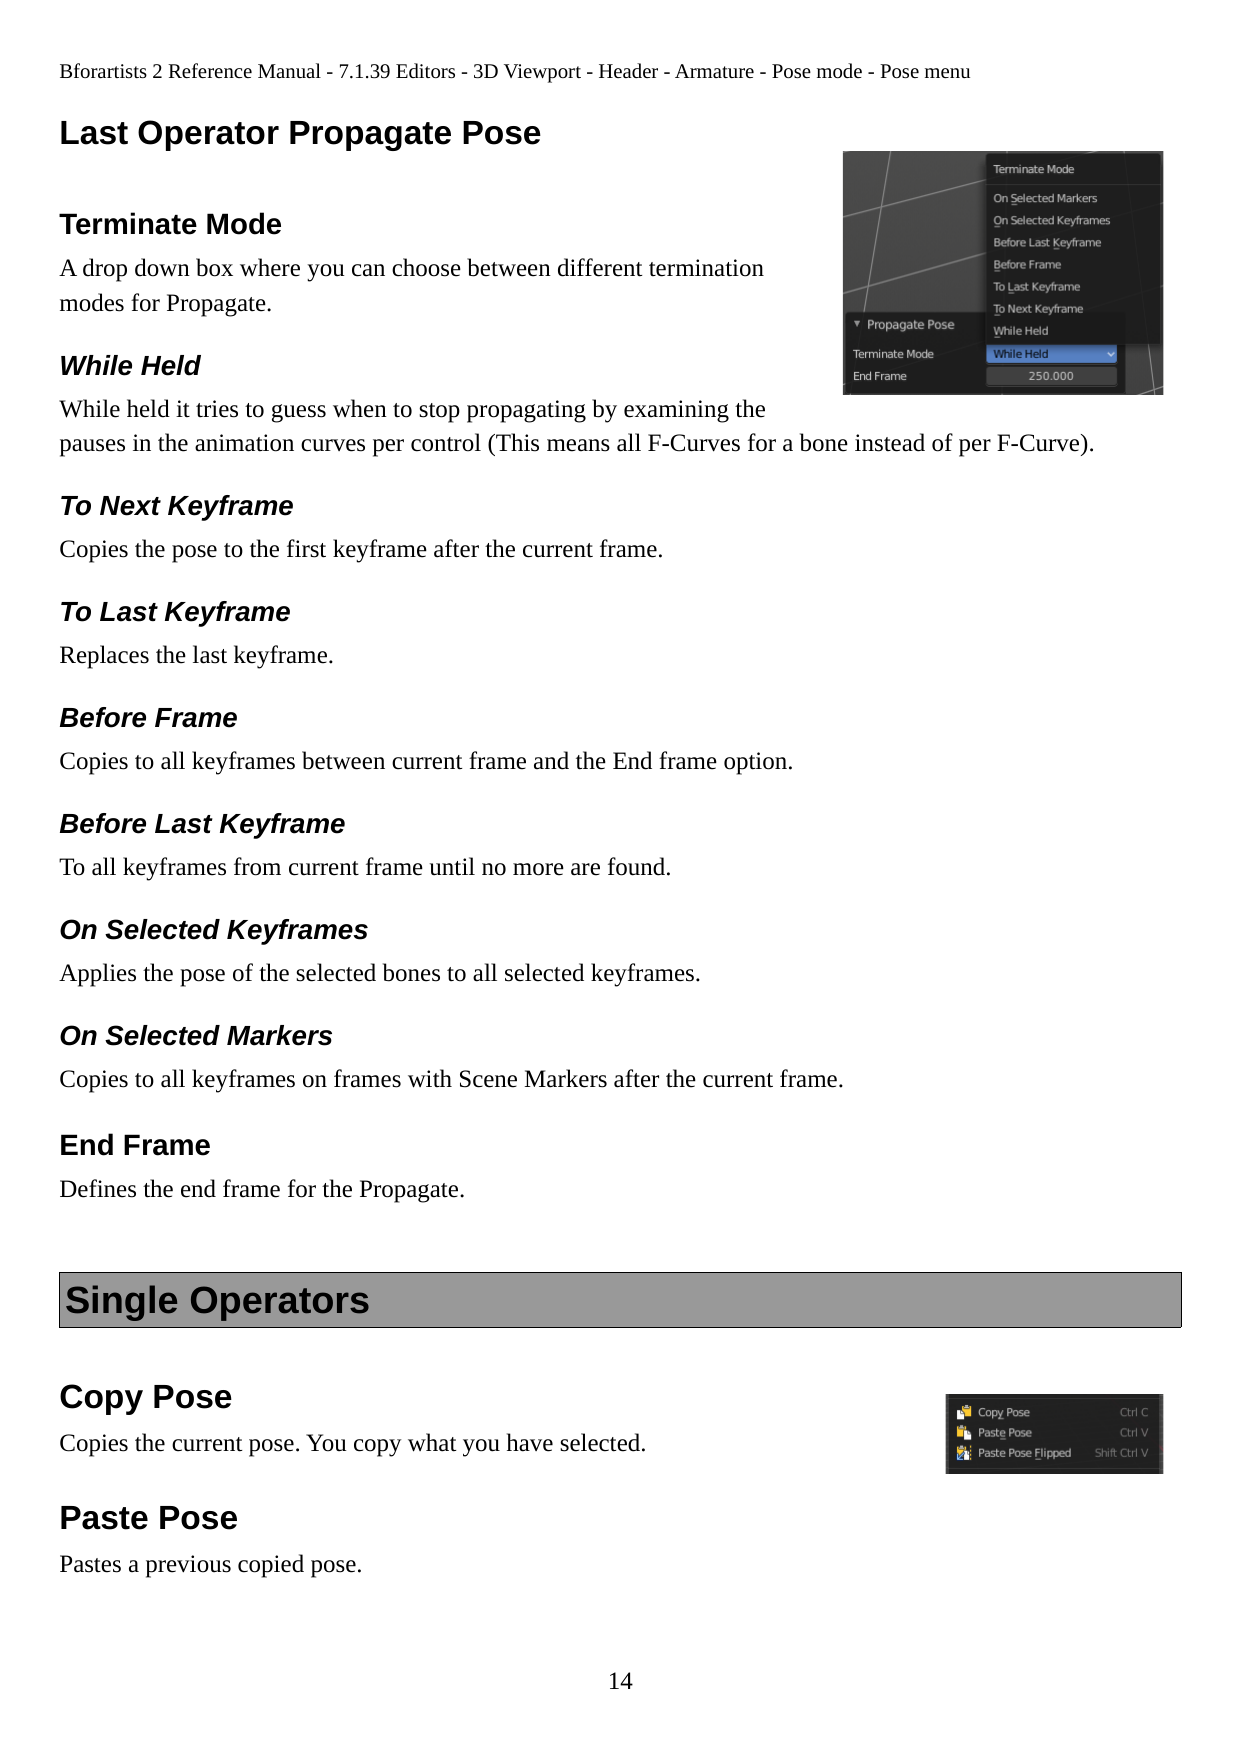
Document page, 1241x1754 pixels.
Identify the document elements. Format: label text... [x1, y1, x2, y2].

text Copies to all keyframes between current frame and the End frame option. [59, 746, 1181, 775]
subtitle [1164, 207, 1181, 241]
subtitle On Selected Markers [59, 1019, 1181, 1051]
subtitle Paste Pose [59, 1498, 1181, 1536]
text Copies to all keyframes on frames with Scene Markers after the current frame. [59, 1064, 1181, 1093]
text Copies the current pose. You copy what you have selected. [59, 1428, 945, 1457]
text Pastes a previous copied pose. [59, 1549, 1181, 1578]
subtitle Terminate Mode [59, 207, 842, 241]
text Replaces the last keyframe. [59, 640, 1181, 669]
subtitle To Last Keyframe [59, 596, 1181, 628]
text To all keyframes from current frame until no more are found. [59, 852, 1181, 881]
picture [842, 151, 1164, 395]
table_header Single Operators [60, 1273, 1181, 1327]
text Copies the pose to the first keyframe after the current frame. [59, 534, 1181, 563]
subtitle To Next Keyframe [59, 490, 1181, 522]
text Applies the pose of the selected bones to all selected keyframes. [59, 958, 1181, 987]
subtitle On Selected Keyframes [59, 913, 1181, 945]
subtitle Before Frame [59, 702, 1181, 733]
text Defines the end frame for the Propagate. [59, 1174, 1181, 1202]
text A drop down box where you can choose between different termination modes for Propagate. [59, 253, 842, 317]
subtitle Copy Pose [59, 1377, 1181, 1415]
subtitle While Held [59, 349, 842, 381]
subtitle Before Last Keyframe [59, 808, 1181, 839]
text While held it tries to guess when to stop propagating by examining the pauses in the animation curves per control (This means all F-Curves for a bone instead of per F-Curve). [59, 394, 1181, 457]
subtitle Last Operator Propagate Pose [59, 113, 1181, 151]
subtitle [1164, 349, 1181, 381]
picture [945, 1394, 1164, 1474]
subtitle End Frame [59, 1127, 1181, 1161]
